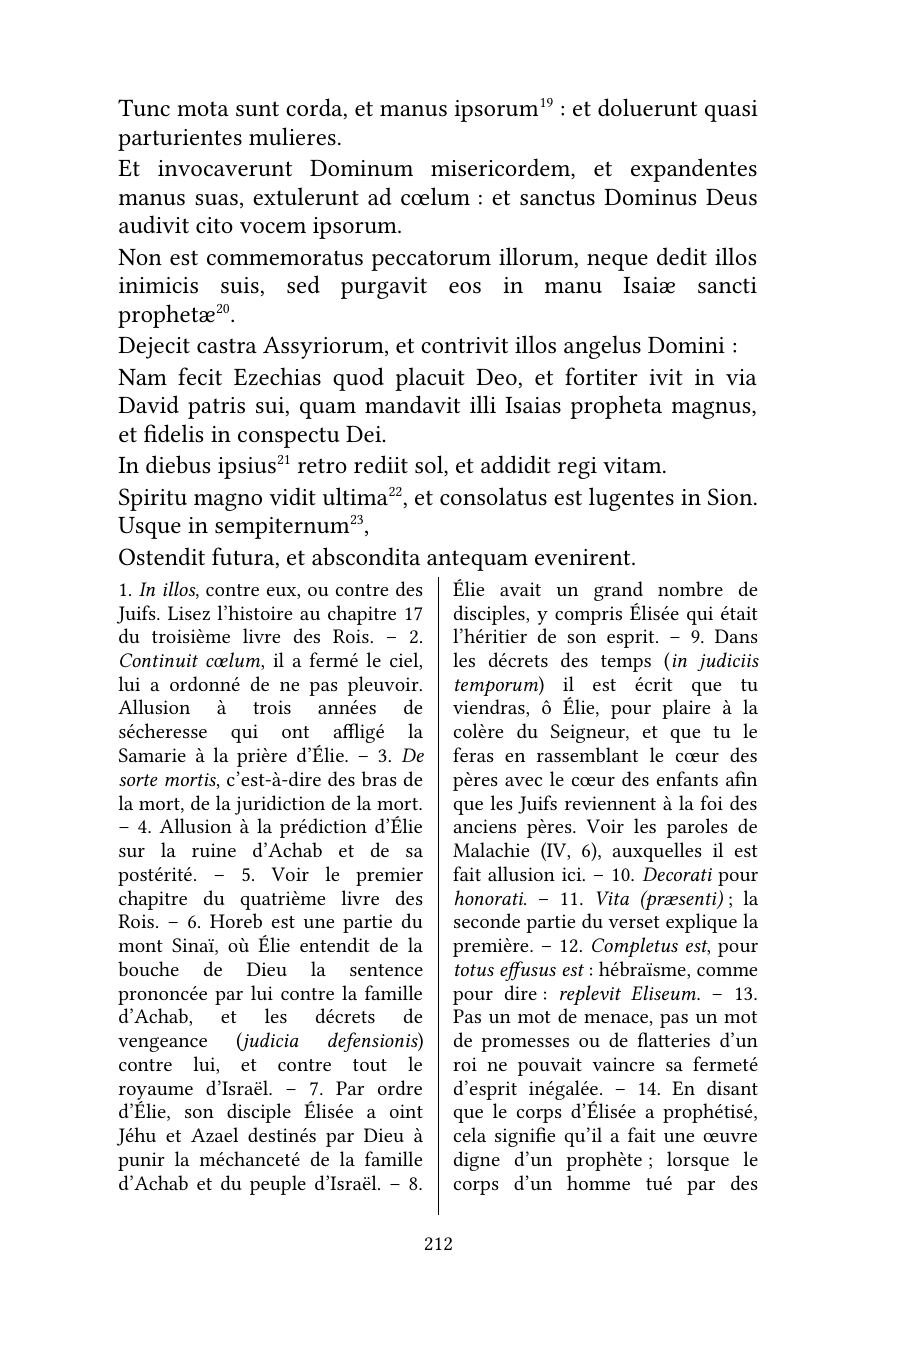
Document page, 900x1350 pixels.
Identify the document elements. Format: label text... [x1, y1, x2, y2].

text Spiritu magno vidit ultima22, et consolatus est lugentes in Sion. Usque in sempiternum23, [118, 483, 758, 540]
text Ostendit futura, et abscondita antequam evenirent. [118, 543, 758, 572]
text Élie avait un grand nombre de disciples, y compris Élisée qui était l’héritier de son esprit. – 9. Dans les décrets des temps (in judiciis temporum) il est écrit que tu viendras, ô Élie, pour plaire à la colère du Seigneur, et que tu le feras en rassemblant le cœur des pères avec le cœur des enfants afin que les Juifs reviennent à la foi des anciens pères. Voir les paroles de Malachie (IV, 6), auxquelles il est fait allusion ici. – 10. Decorati pour honorati. – 11. Vita (præsenti) ; la seconde partie du verset explique la première. – 12. Completus est, pour totus effusus est : hébraïsme, comme pour dire : replevit Eliseum. – 13. Pas un mot de menace, pas un mot de promesses ou de flatteries d’un roi ne pouvait vaincre sa fermeté d’esprit inégalée. – 14. En disant que le corps d’Élisée a prophétisé, cela signifie qu’il a fait une œuvre digne d’un prophète ; lorsque le corps d’un homme tué par des [453, 577, 758, 1195]
text 1. In illos, contre eux, ou contre des Juifs. Lisez l’histoire au chapitre 17 du troisième livre des Rois. – 2. Continuit cœlum, il a fermé le ciel, lui a ordonné de ne pas pleuvoir. Allusion à trois années de sécheresse qui ont affligé la Samarie à la prière d’Élie. – 3. De sorte mortis, c’est-à-dire des bras de la mort, de la juridiction de la mort. – 4. Allusion à la prédiction d’Élie sur la ruine d’Achab et de sa postérité. – 5. Voir le premier chapitre du quatrième livre des Rois. – 6. Horeb est une partie du mont Sinaï, où Élie entendit de la bouche de Dieu la sentence prononcée par lui contre la famille d’Achab, et les décrets de vengeance (judicia defensionis) contre lui, et contre tout le royaume d’Israël. – 7. Par ordre d’Élie, son disciple Élisée a oint Jéhu et Azael destinés par Dieu à punir la méchanceté de la famille d’Achab et du peuple d’Israël. – 8. [118, 577, 423, 1195]
text Et invocaverunt Dominum misericordem, et expandentes manus suas, extulerunt ad cœlum : et sanctus Dominus Deus audivit cito vocem ipsorum. [118, 154, 758, 240]
text Nam fecit Ezechias quod placuit Deo, et fortiter ivit in via David patris sui, quam mandavit illi Isaias propheta magnus, et fidelis in conspectu Dei. [118, 363, 758, 449]
text Tunc mota sunt corda, et manus ipsorum19 : et doluerunt quasi parturientes mulieres. [118, 94, 758, 152]
text In diebus ipsius21 retro rediit sol, et addidit regi vitam. [118, 452, 758, 480]
text Non est commemoratus peccatorum illorum, neque dedit illos inimicis suis, sed purgavit eos in manu Isaiæ sancti prophetæ20. [118, 243, 758, 329]
text Dejecit castra Assyriorum, et contrivit illos angelus Domini : [118, 332, 758, 360]
